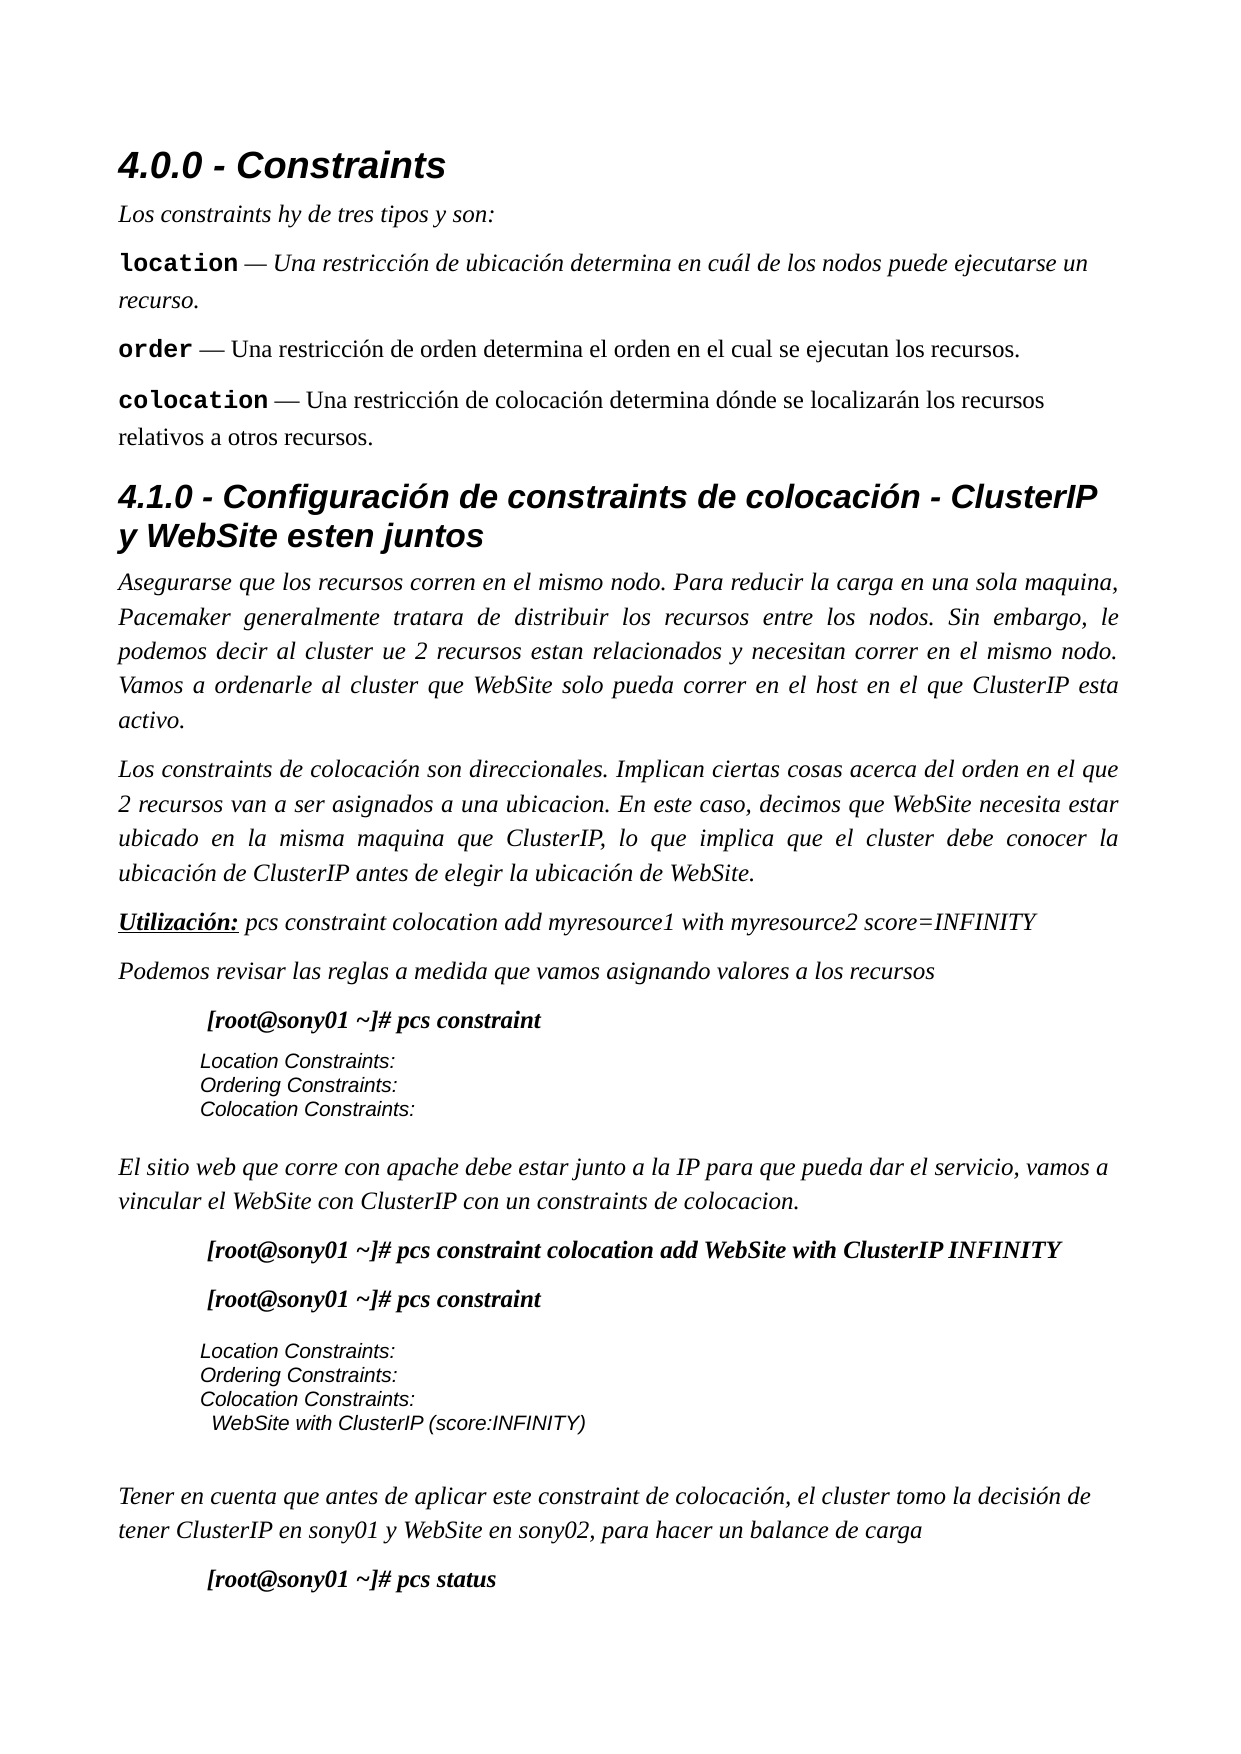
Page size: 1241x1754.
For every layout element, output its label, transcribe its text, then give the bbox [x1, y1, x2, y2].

text [root@sony01 ~]# pcs constraint [207, 1005, 1122, 1033]
text order — Una restricción de orden determina el orden en el cual se ejecutan los recursos. [118, 334, 1122, 365]
text location — Una restricción de ubicación determina en cuál de los nodos puede ejecutarse un recurso. [118, 248, 1122, 314]
text Utilización: pcs constraint colocation add myresource1 with myresource2 score=INFINITY [118, 907, 1122, 935]
text Tener en cuenta que antes de aplicar este constraint de colocación, el cluster tomo la decisión de tener ClusterIP en sony01 y WebSite en sony02, para hacer un balance de carga [118, 1481, 1122, 1544]
text Asegurarse que los recursos corren en el mismo nodo. Para reducir la carga en una sola maquina, Pacemaker generalmente tratara de distribuir los recursos entre los nodos. Sin embargo, le podemos decir al cluster ue 2 recursos estan relacionados y necesitan correr en el mismo nodo. Vamos a ordenarle al cluster que WebSite solo pueda correr en el host en el que ClusterIP esta activo. [118, 567, 1122, 734]
text El sitio web que corre con apache debe estar junto a la IP para que pueda dar el servicio, vamos a vincular el WebSite con ClusterIP con un constraints de colocacion. [118, 1152, 1122, 1215]
text [root@sony01 ~]# pcs constraint [207, 1284, 1122, 1313]
subtitle 4.0.0 - Constraints [118, 143, 1122, 187]
subtitle 4.1.0 - Configuración de constraints de colocación - ClusterIP y WebSite esten juntos [118, 477, 1122, 555]
text Podemos revisar las reglas a medida que vamos asignando valores a los recursos [118, 956, 1122, 984]
text Los constraints hy de tres tipos y son: [118, 199, 1122, 228]
text colocation — Una restricción de colocación determina dónde se localizarán los recursos relativos a otros recursos. [118, 386, 1122, 451]
text [root@sony01 ~]# pcs constraint colocation add WebSite with ClusterIP INFINITY [207, 1236, 1122, 1264]
text [root@sony01 ~]# pcs status [207, 1564, 1122, 1593]
text Los constraints de colocación son direccionales. Implican ciertas cosas acerca del orden en el que 2 recursos van a ser asignados a una ubicacion. En este caso, decimos que WebSite necesita estar ubicado en la misma maquina que ClusterIP, lo que implica que el cluster debe conocer la ubicación de ClusterIP antes de elegir la ubicación de WebSite. [118, 754, 1122, 886]
